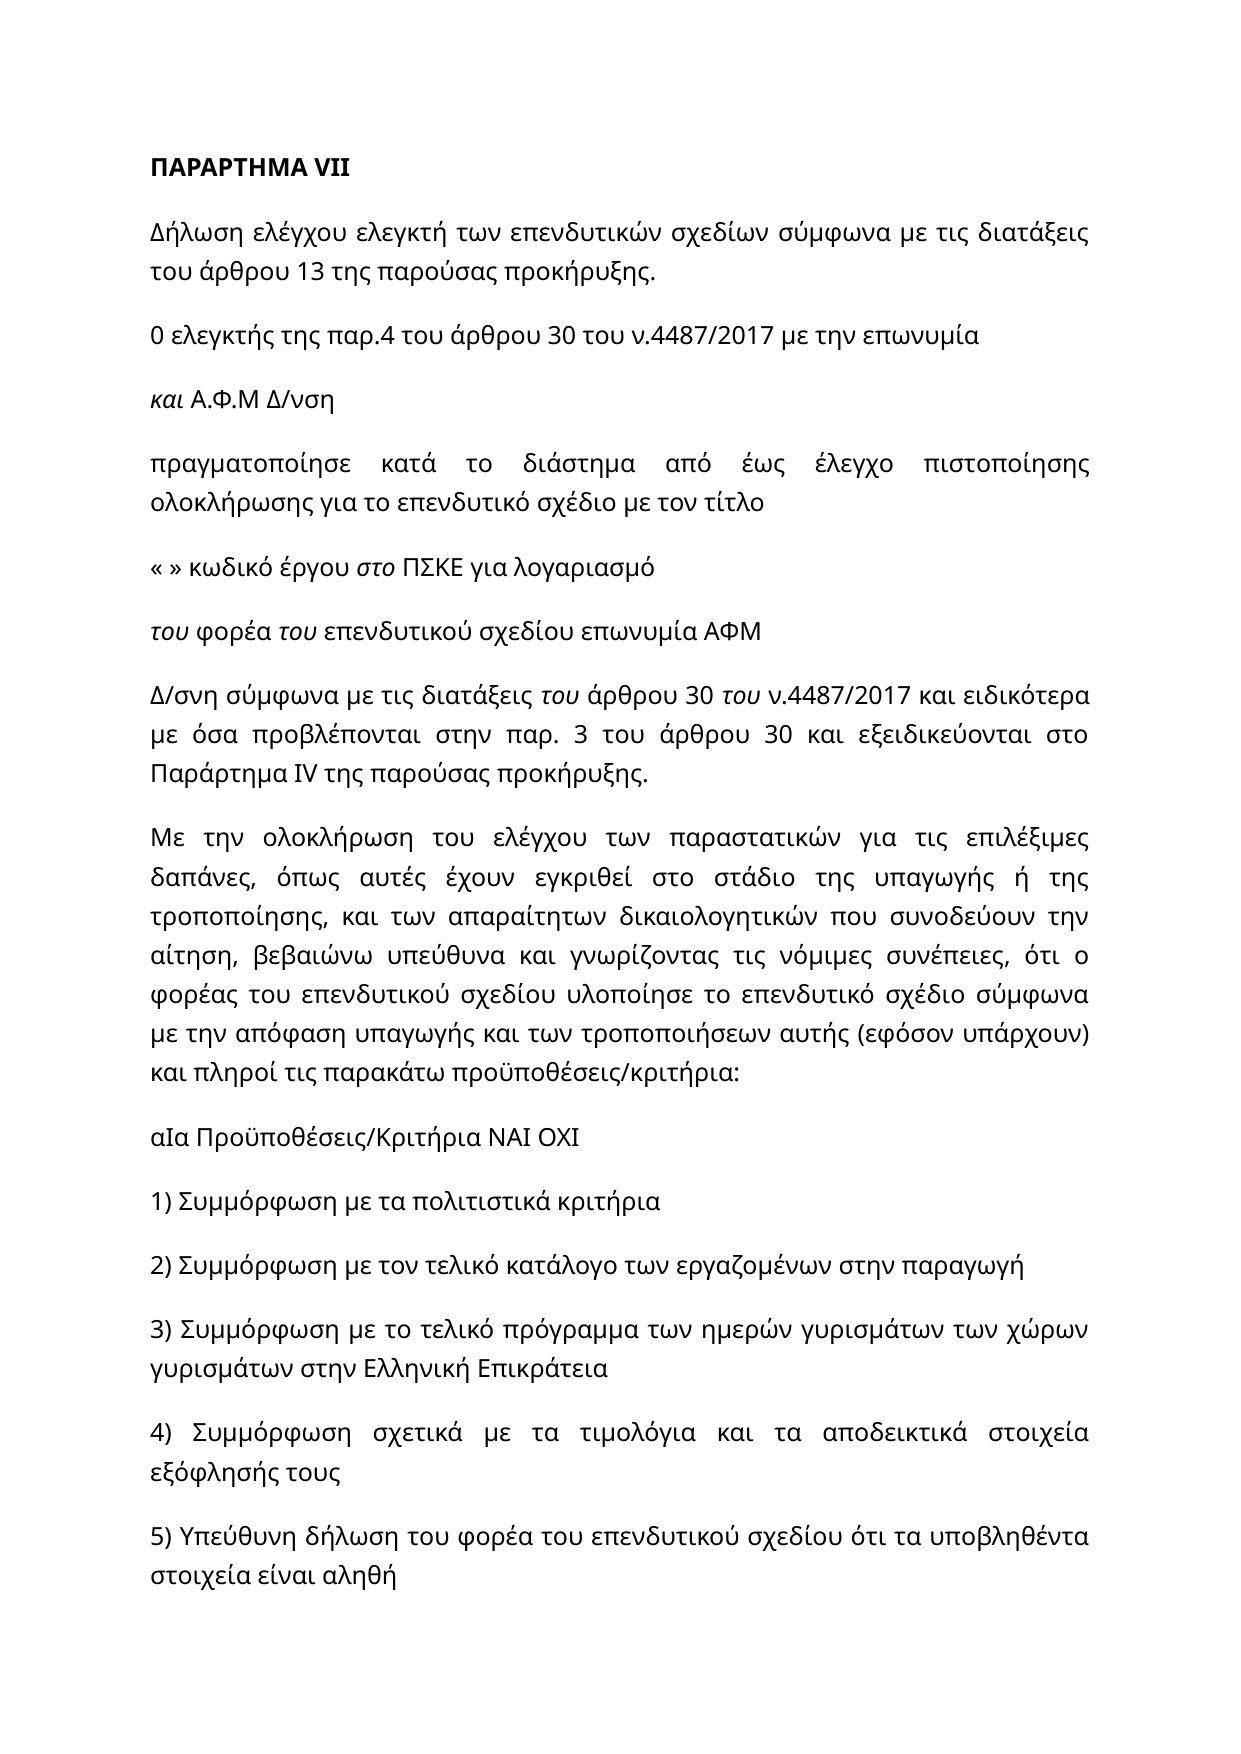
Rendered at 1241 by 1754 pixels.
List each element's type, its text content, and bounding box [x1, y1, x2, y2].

text ΠΑΡΑΡΤΗΜΑ VII [150, 150, 1090, 184]
text 4) Συμμόρφωση σχετικά με τα τιμολόγια και τα αποδεικτικά στοιχεία εξόφλησής τους [150, 1415, 1090, 1488]
text 0 ελεγκτής της παρ.4 του άρθρου 30 του ν.4487/2017 με την επωνυμία [150, 317, 1090, 352]
text 5) Υπεύθυνη δήλωση του φορέα του επενδυτικού σχεδίου ότι τα υποβληθέντα στοιχεία είναι αληθή [150, 1518, 1090, 1592]
text « » κωδικό έργου στο ΠΣΚΕ για λογαριασμό [150, 549, 1090, 583]
text πραγματοποίησε κατά το διάστημα από έως έλεγχο πιστοποίησης ολοκλήρωσης για το επενδυτικό σχέδιο με τον τίτλο [150, 446, 1090, 519]
text και Α.Φ.Μ Δ/νση [150, 382, 1090, 416]
text αΙα Προϋποθέσεις/Κριτήρια ΝΑΙ ΟΧΙ [150, 1119, 1090, 1153]
text 3) Συμμόρφωση με το τελικό πρόγραμμα των ημερών γυρισμάτων των χώρων γυρισμάτων στην Ελληνική Επικράτεια [150, 1312, 1090, 1385]
text του φορέα του επενδυτικού σχεδίου επωνυμία ΑΦΜ [150, 613, 1090, 647]
text Δήλωση ελέγχου ελεγκτή των επενδυτικών σχεδίων σύμφωνα με τις διατάξεις του άρθρου 13 της παρούσας προκήρυξης. [150, 214, 1090, 287]
text Δ/σνη σύμφωνα με τις διατάξεις του άρθρου 30 του ν.4487/2017 και ειδικότερα με όσα προβλέπονται στην παρ. 3 του άρθρου 30 και εξειδικεύονται στο Παράρτημα IV της παρούσας προκήρυξης. [150, 677, 1090, 790]
text Με την ολοκλήρωση του ελέγχου των παραστατικών για τις επιλέξιμες δαπάνες, όπως αυτές έχουν εγκριθεί στο στάδιο της υπαγωγής ή της τροποποίησης, και των απαραίτητων δικαιολογητικών που συνοδεύουν την αίτηση, βεβαιώνω υπεύθυνα και γνωρίζοντας τις νόμιμες συνέπειες, ότι ο φορέας του επενδυτικού σχεδίου υλοποίησε το επενδυτικό σχέδιο σύμφωνα με την απόφαση υπαγωγής και των τροποποιήσεων αυτής (εφόσον υπάρχουν) και πληροί τις παρακάτω προϋποθέσεις/κριτήρια: [150, 820, 1090, 1089]
text 2) Συμμόρφωση με τον τελικό κατάλογο των εργαζομένων στην παραγωγή [150, 1247, 1090, 1282]
text 1) Συμμόρφωση με τα πολιτιστικά κριτήρια [150, 1183, 1090, 1217]
